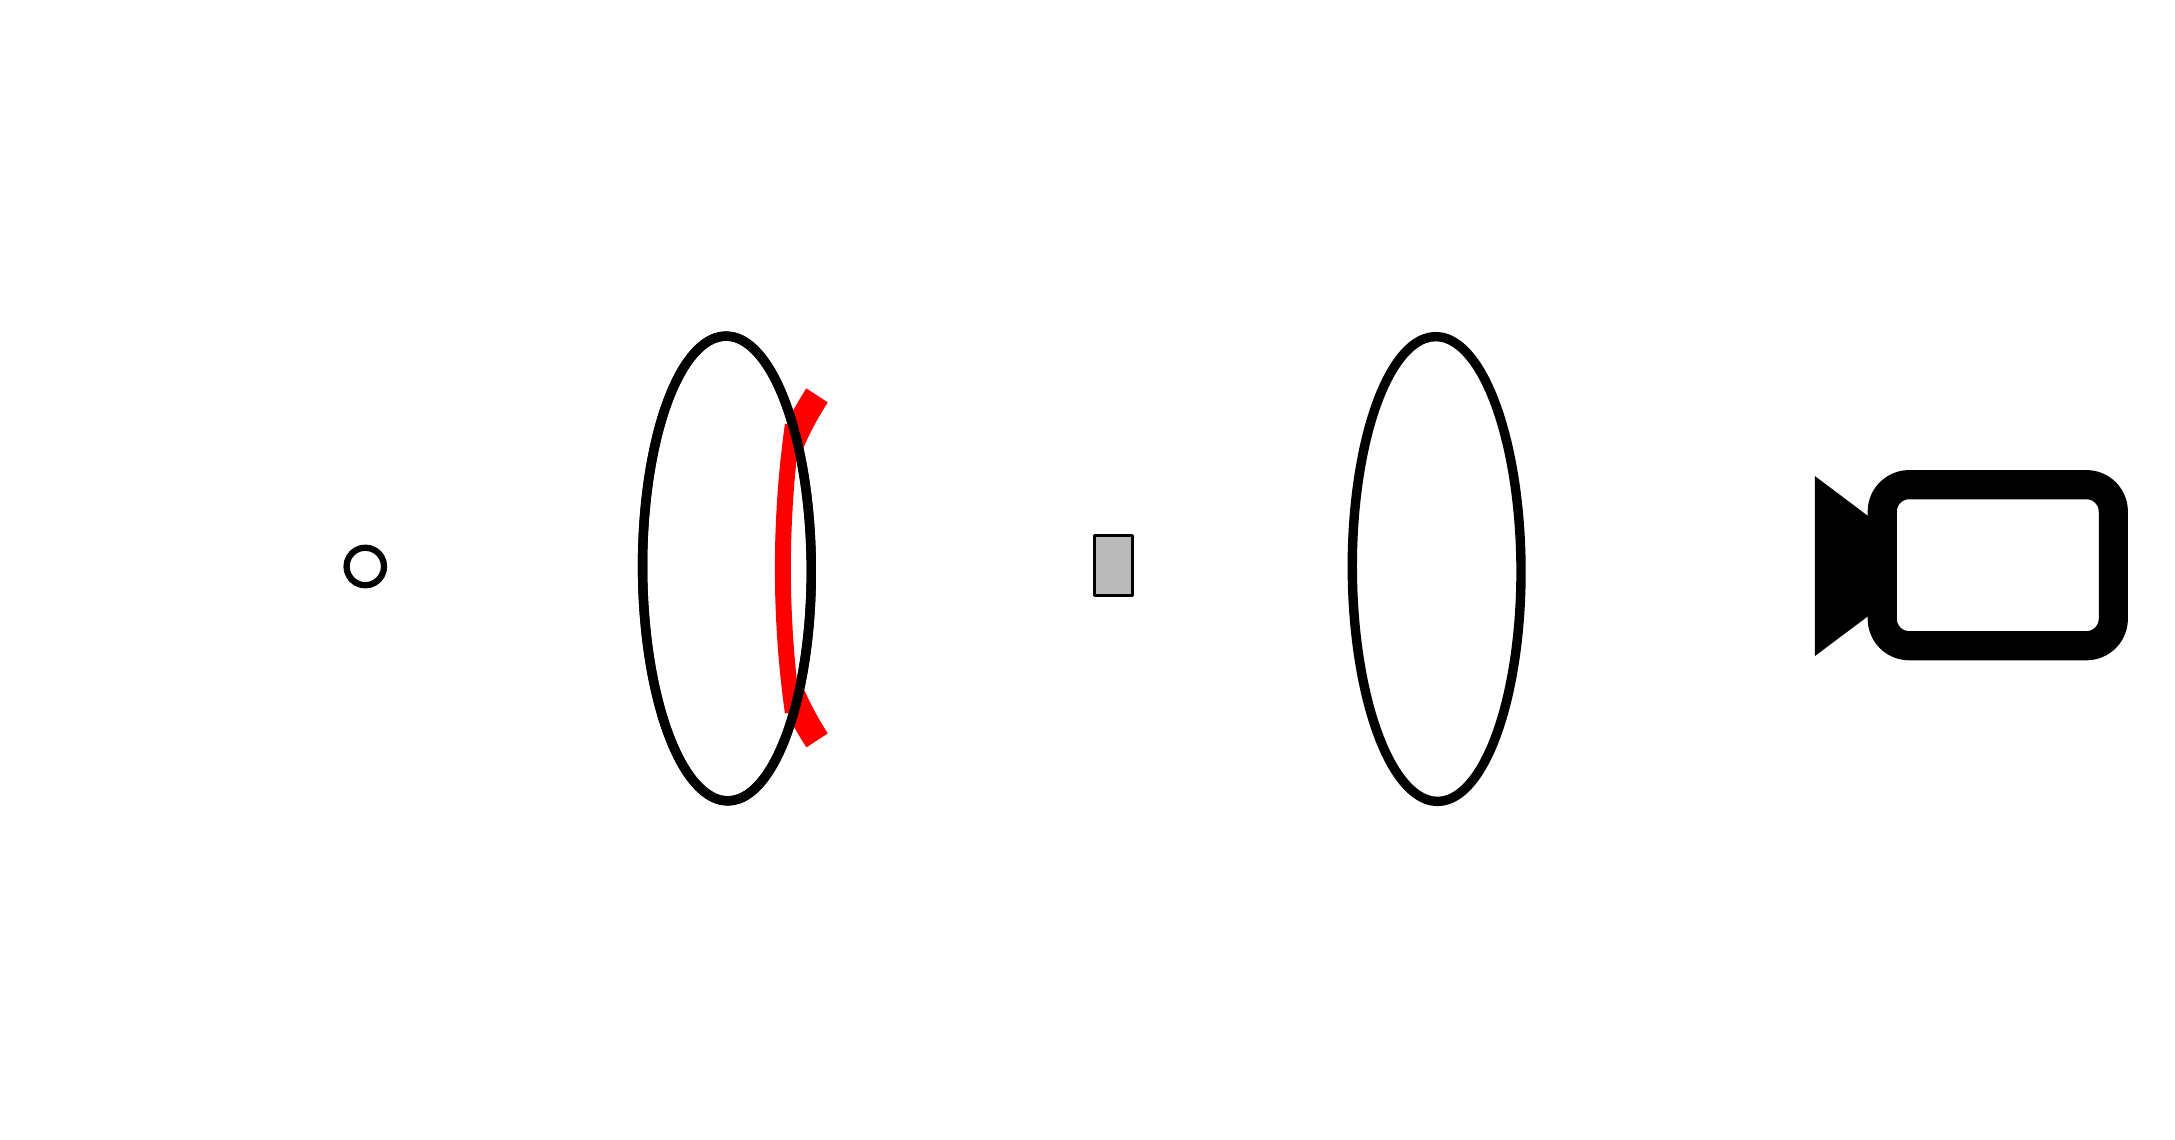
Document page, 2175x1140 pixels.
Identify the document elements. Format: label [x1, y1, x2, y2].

text_box [715, 0, 1747, 1140]
text_box [648, 341, 806, 796]
text_box [1882, 484, 2114, 646]
text_box [1814, 476, 1875, 657]
